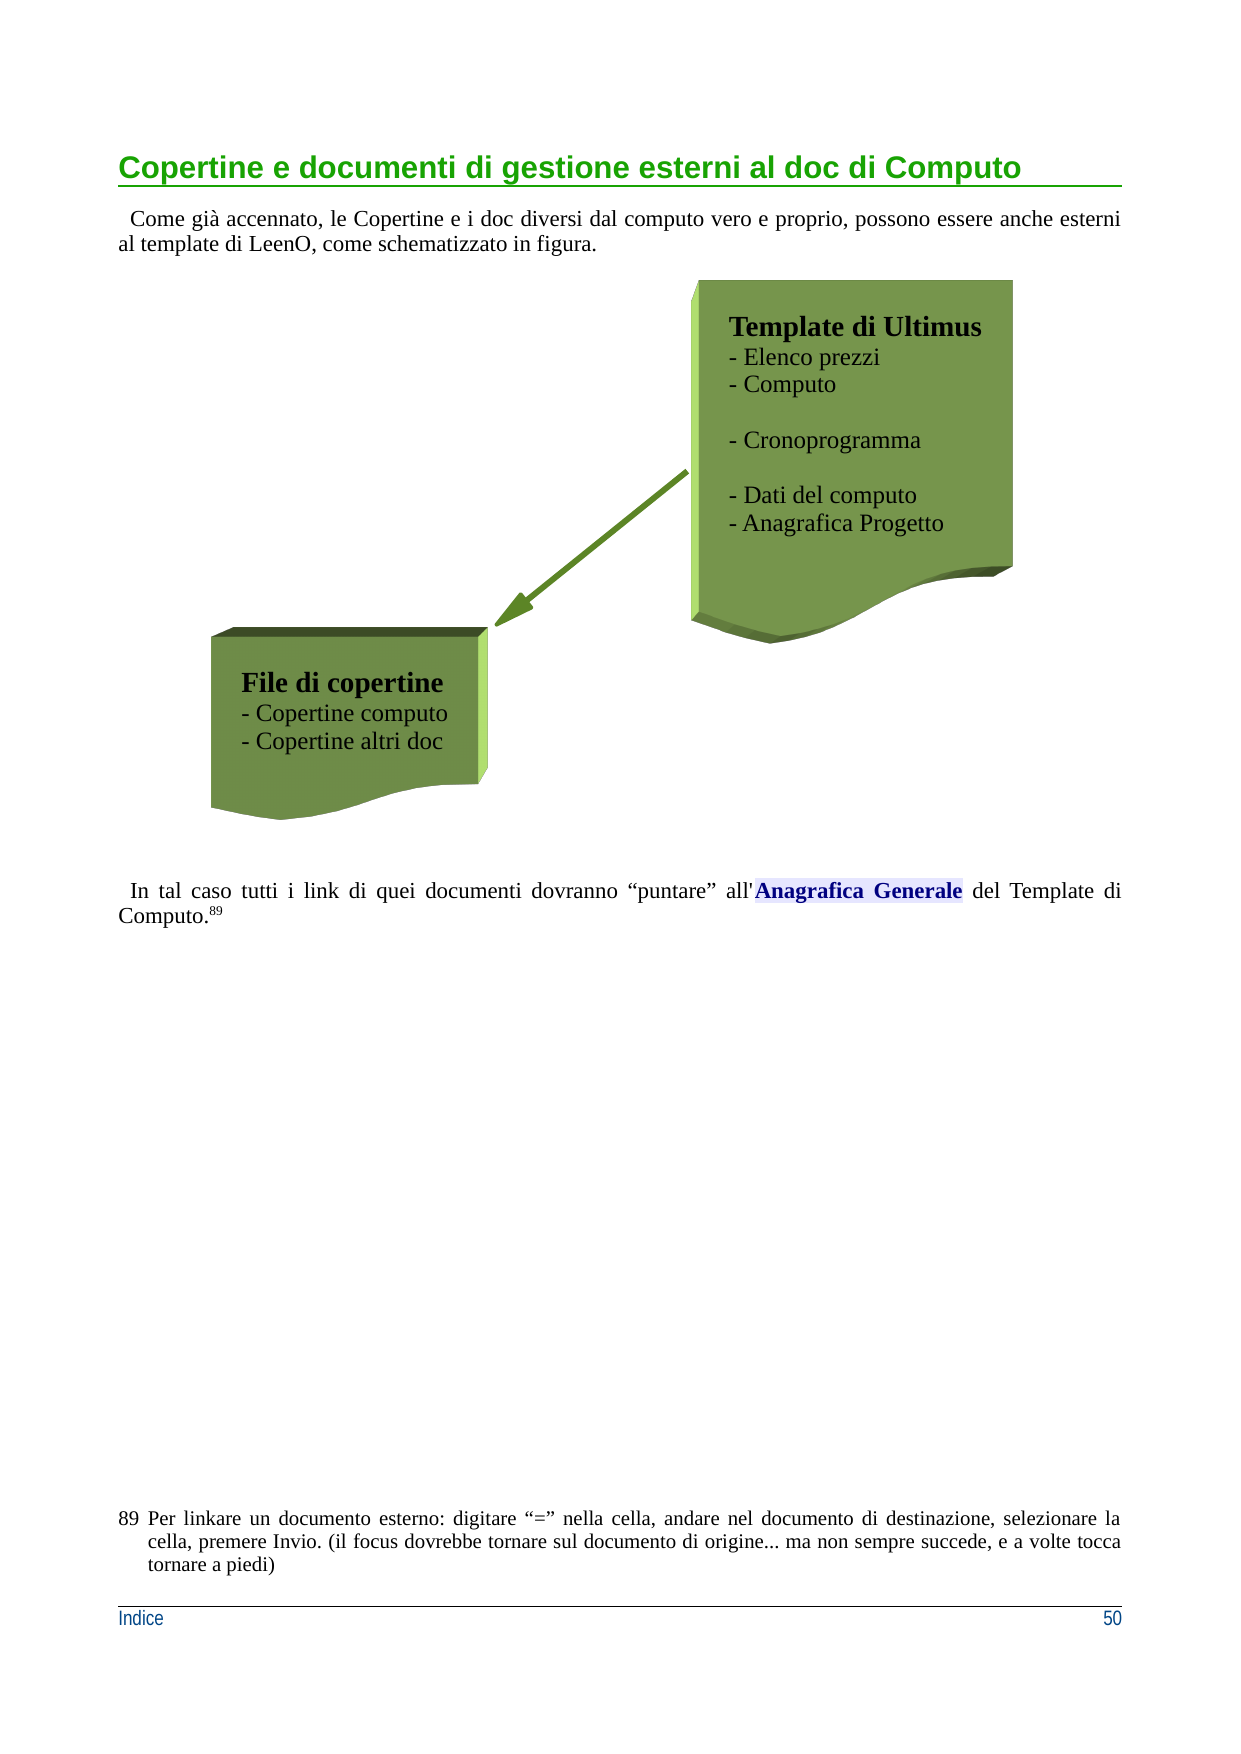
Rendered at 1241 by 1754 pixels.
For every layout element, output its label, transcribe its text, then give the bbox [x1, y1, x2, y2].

text In tal caso tutti i link di quei documenti dovranno “puntare” all'Anagrafica Generale del Template di Computo. [118, 878, 1122, 929]
text Per linkare un documento esterno: digitare “=” nella cella, andare nel documento di destinazione, selezionare la cella, premere Invio. (il focus dovrebbe tornare sul documento di origine... ma non sempre succede, e a volte tocca tornare a piedi) [118, 1507, 1122, 1576]
table_header [118, 260, 1122, 849]
subtitle Copertine e documenti di gestione esterni al doc di Computo [118, 150, 1122, 185]
text Come già accennato, le Copertine e i doc diversi dal computo vero e proprio, possono essere anche esterni al template di LeenO, come schematizzato in figura. [118, 206, 1122, 257]
